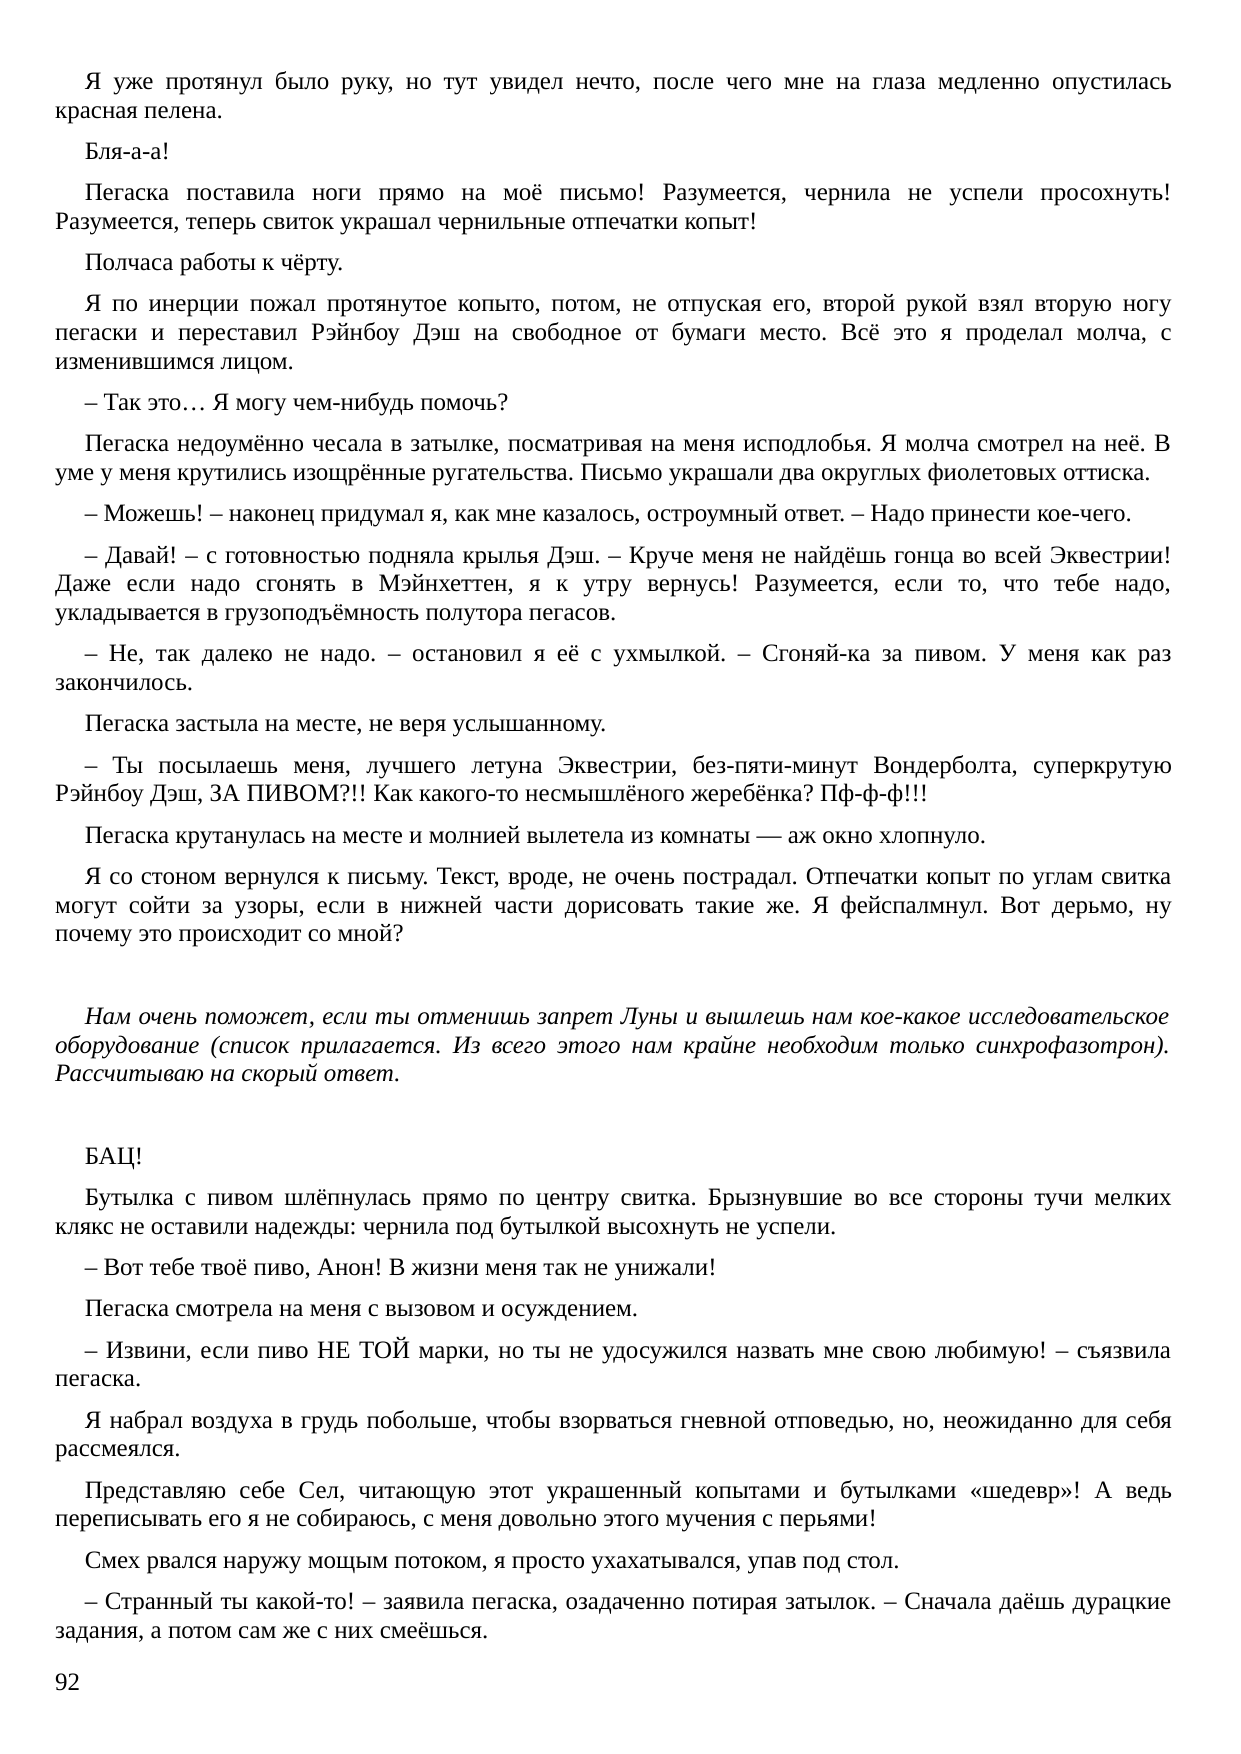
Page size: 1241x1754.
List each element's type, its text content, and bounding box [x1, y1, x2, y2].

text Я по инерции пожал протянутое копыто, потом, не отпуская его, второй рукой взял вторую ногу пегаски и переставил Рэйнбоу Дэш на свободное от бумаги место. Всё это я проделал молча, с изменившимся лицом. [55, 288, 1173, 375]
text Пегаска недоумённо чесала в затылке, посматривая на меня исподлобья. Я молча смотрел на неё. В уме у меня крутились изощрённые ругательства. Письмо украшали два округлых фиолетовых оттиска. [55, 428, 1173, 486]
text Я со стоном вернулся к письму. Текст, вроде, не очень пострадал. Отпечатки копыт по углам свитка могут сойти за узоры, если в нижней части дорисовать такие же. Я фейспалмнул. Вот дерьмо, ну почему это происходит со мной? [55, 861, 1173, 947]
text – Давай! – с готовностью подняла крылья Дэш. – Круче меня не найдёшь гонца во всей Эквестрии! Даже если надо сгонять в Мэйнхеттен, я к утру вернусь! Разумеется, если то, что тебе надо, укладывается в грузоподъёмность полутора пегасов. [55, 540, 1173, 626]
text – Извини, если пиво НЕ ТОЙ марки, но ты не удосужился назвать мне свою любимую! – съязвила пегаска. [55, 1335, 1173, 1392]
text Я уже протянул было руку, но тут увидел нечто, после чего мне на глаза медленно опустилась красная пелена. [55, 66, 1173, 123]
text Пегаска застыла на месте, не веря услышанному. [55, 708, 1173, 737]
text Пегаска смотрела на меня с вызовом и осуждением. [55, 1293, 1173, 1322]
text Бутылка с пивом шлёпнулась прямо по центру свитка. Брызнувшие во все стороны тучи мелких клякс не оставили надежды: чернила под бутылкой высохнуть не успели. [55, 1182, 1173, 1240]
text Представляю себе Сел, читающую этот украшенный копытами и бутылками «шедевр»! А ведь переписывать его я не собираюсь, с меня довольно этого мучения с перьями! [55, 1475, 1173, 1532]
text Нам очень поможет, если ты отменишь запрет Луны и вышлешь нам кое-какое исследовательское оборудование (список прилагается. Из всего этого нам крайне необходим только синхрофазотрон). Рассчитываю на скорый ответ. [55, 1001, 1173, 1087]
text – Можешь! – наконец придумал я, как мне казалось, остроумный ответ. – Надо принести кое-чего. [55, 498, 1173, 527]
text Полчаса работы к чёрту. [55, 247, 1173, 276]
text Пегаска крутанулась на месте и молнией вылетела из комнаты — аж окно хлопнуло. [55, 820, 1173, 848]
text Пегаска поставила ноги прямо на моё письмо! Разумеется, чернила не успели просохнуть! Разумеется, теперь свиток украшал чернильные отпечатки копыт! [55, 177, 1173, 235]
text – Странный ты какой-то! – заявила пегаска, озадаченно потирая затылок. – Сначала даёшь дурацкие задания, а потом сам же с них смеёшься. [55, 1586, 1173, 1643]
text – Не, так далеко не надо. – остановил я её с ухмылкой. – Сгоняй-ка за пивом. У меня как раз закончилось. [55, 638, 1173, 696]
text – Вот тебе твоё пиво, Анон! В жизни меня так не унижали! [55, 1252, 1173, 1281]
text – Ты посылаешь меня, лучшего летуна Эквестрии, без-пяти-минут Вондерболта, суперкрутую Рэйнбоу Дэш, ЗА ПИВОМ?!! Как какого-то несмышлёного жеребёнка? Пф-ф-ф!!! [55, 750, 1173, 807]
text Бля-а-а! [55, 136, 1173, 165]
text БАЦ! [55, 1141, 1173, 1170]
text – Так это… Я могу чем-нибудь помочь? [55, 387, 1173, 416]
text Я набрал воздуха в грудь побольше, чтобы взорваться гневной отповедью, но, неожиданно для себя рассмеялся. [55, 1405, 1173, 1462]
text Смех рвался наружу мощым потоком, я просто ухахатывался, упав под стол. [55, 1545, 1173, 1573]
